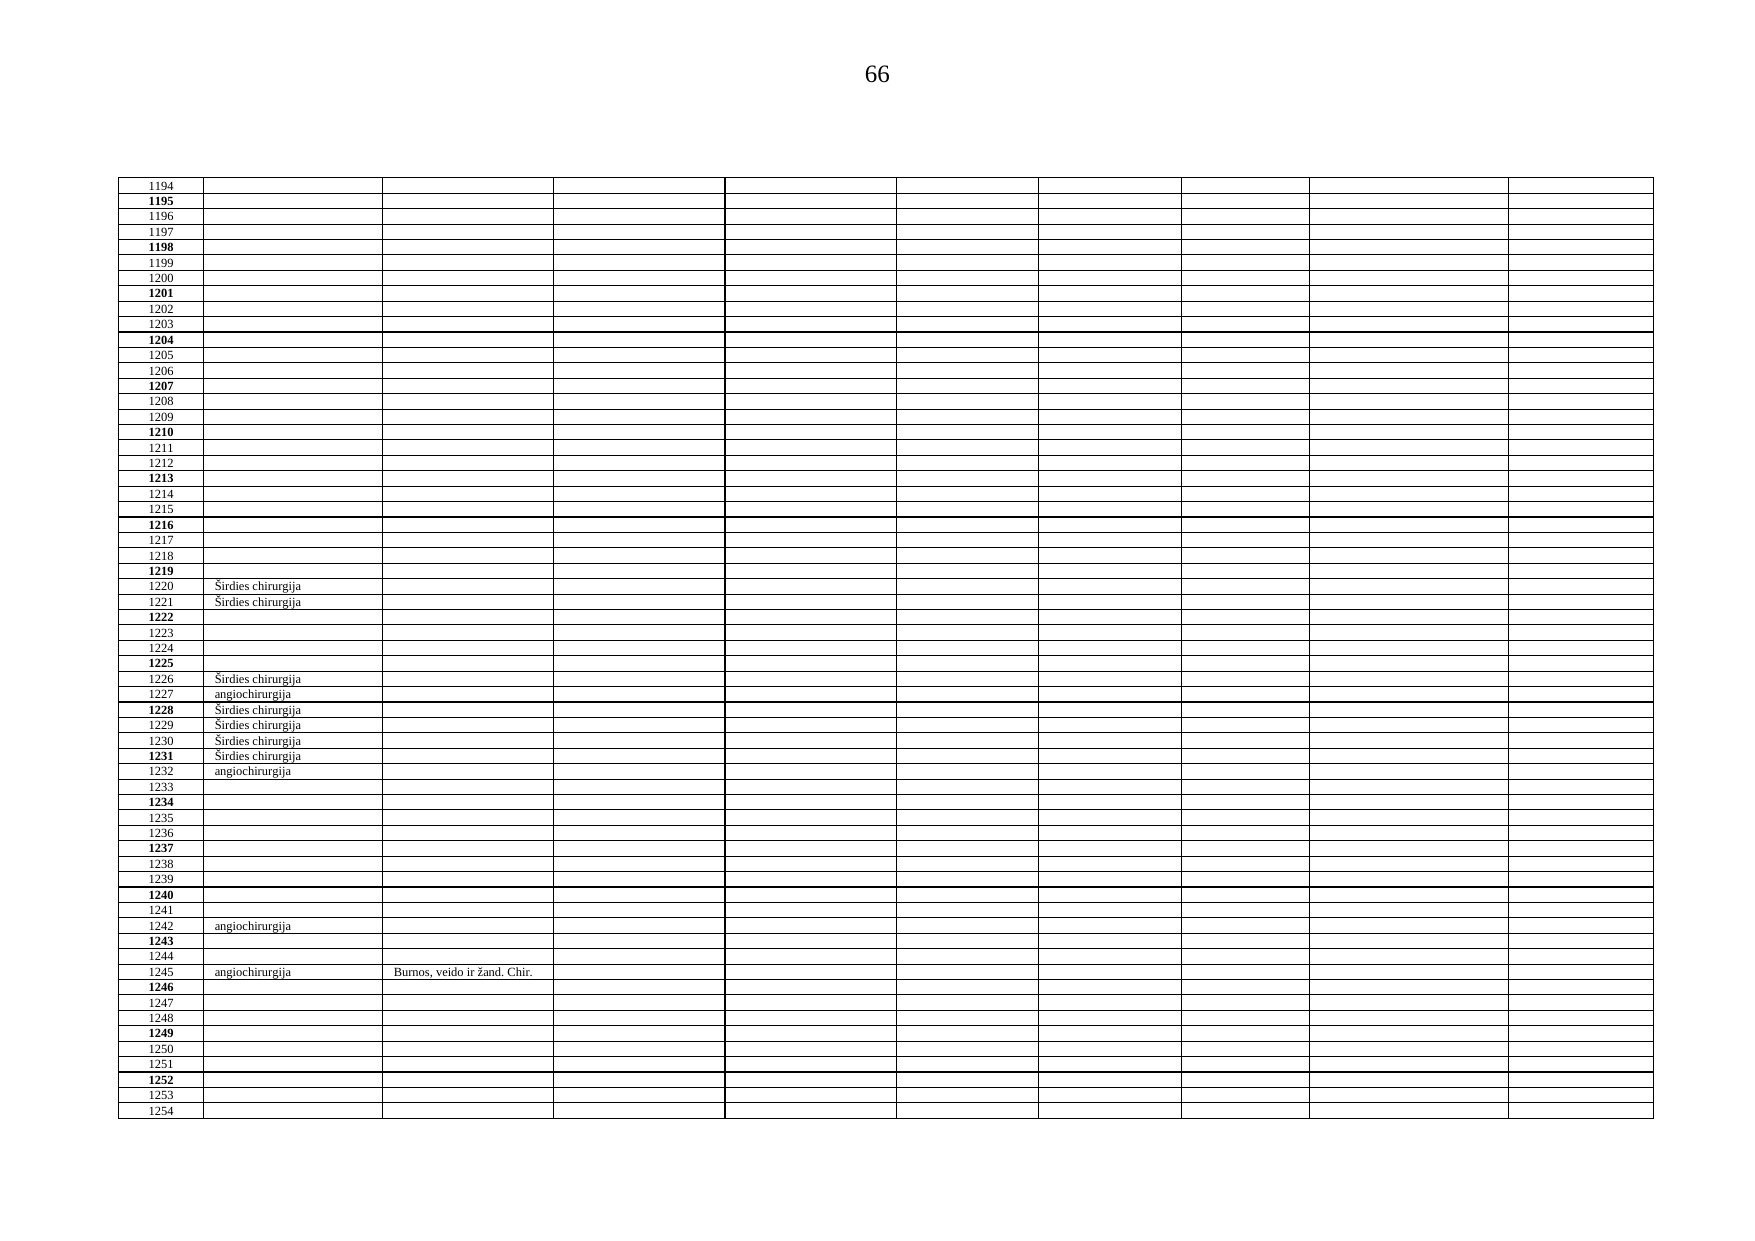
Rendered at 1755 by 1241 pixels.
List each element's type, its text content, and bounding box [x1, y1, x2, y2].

table_cell angiochirurgija [204, 918, 382, 933]
table_cell [726, 1042, 896, 1056]
table_cell [1509, 225, 1653, 239]
table_cell [1509, 317, 1653, 331]
table_cell [897, 703, 1038, 717]
table_cell [383, 595, 553, 609]
table_cell [554, 672, 724, 686]
table_cell [204, 363, 382, 378]
table_cell [897, 240, 1038, 254]
table_cell [1182, 240, 1309, 254]
table_cell [204, 194, 382, 208]
table_cell [1039, 425, 1181, 439]
table_cell [1310, 625, 1508, 640]
table_cell 1228 [119, 703, 203, 717]
table_cell [897, 302, 1038, 316]
table_cell [726, 425, 896, 439]
table_cell [897, 965, 1038, 979]
table_cell [1509, 733, 1653, 748]
table_cell [897, 209, 1038, 223]
table_cell [1039, 518, 1181, 532]
table_cell [383, 1088, 553, 1102]
table_cell [1182, 286, 1309, 301]
table_cell [1182, 749, 1309, 763]
table_cell [1310, 518, 1508, 532]
table_cell [897, 286, 1038, 301]
table_cell [383, 995, 553, 1010]
table_cell [1182, 548, 1309, 563]
table_cell [1039, 733, 1181, 748]
table_cell [204, 995, 382, 1010]
table_cell [1509, 795, 1653, 809]
table_cell [1182, 502, 1309, 516]
table_cell [1310, 703, 1508, 717]
table_cell [726, 703, 896, 717]
table_cell [1310, 918, 1508, 933]
table_cell 1247 [119, 995, 203, 1010]
table_cell [726, 410, 896, 424]
table_cell [726, 440, 896, 455]
table_cell [1182, 995, 1309, 1010]
table_cell [1310, 980, 1508, 994]
table_cell 1221 [119, 595, 203, 609]
table_cell [726, 903, 896, 917]
table_cell [1182, 949, 1309, 963]
table_cell [383, 363, 553, 378]
table_cell [1509, 533, 1653, 547]
table_cell [1039, 456, 1181, 470]
table_cell [383, 810, 553, 825]
table_cell [383, 610, 553, 624]
table_cell [897, 518, 1038, 532]
table_cell 1236 [119, 826, 203, 840]
table_cell [204, 888, 382, 902]
table_cell [1310, 1011, 1508, 1025]
table_cell [1182, 703, 1309, 717]
table_cell [554, 533, 724, 547]
table_cell [726, 178, 896, 193]
table_cell [726, 780, 896, 794]
table_cell [726, 348, 896, 362]
table_cell [726, 456, 896, 470]
table_cell 1239 [119, 872, 203, 886]
table_cell [1310, 255, 1508, 270]
table_cell 1204 [119, 333, 203, 347]
table_cell [1039, 595, 1181, 609]
table_cell 1227 [119, 687, 203, 701]
table_cell [1182, 178, 1309, 193]
table_cell [897, 548, 1038, 563]
table_cell [1039, 1073, 1181, 1087]
table_cell [1509, 363, 1653, 378]
table_cell [1182, 564, 1309, 578]
table_cell [554, 410, 724, 424]
table_cell [897, 672, 1038, 686]
table_cell [1039, 949, 1181, 963]
table_cell 1211 [119, 440, 203, 455]
table_cell [1310, 533, 1508, 547]
table_cell 1198 [119, 240, 203, 254]
table_cell [726, 672, 896, 686]
table_cell [726, 564, 896, 578]
table_cell [1182, 656, 1309, 671]
table_cell [897, 456, 1038, 470]
table_cell [204, 487, 382, 501]
table_cell 1243 [119, 934, 203, 948]
table_cell [204, 302, 382, 316]
table_cell [1310, 934, 1508, 948]
table_cell [1310, 240, 1508, 254]
table_cell [1182, 333, 1309, 347]
table_cell Širdies chirurgija [204, 579, 382, 593]
table_cell [1310, 995, 1508, 1010]
table_cell [1182, 687, 1309, 701]
table_cell [726, 857, 896, 871]
table_cell [1310, 903, 1508, 917]
table_cell [726, 271, 896, 285]
table_cell [204, 795, 382, 809]
table_cell [554, 564, 724, 578]
table_cell [1182, 965, 1309, 979]
table_cell [554, 656, 724, 671]
table_cell [726, 502, 896, 516]
table_cell [1509, 595, 1653, 609]
table_cell [1039, 826, 1181, 840]
table_cell [1182, 595, 1309, 609]
table_cell [1039, 795, 1181, 809]
table_cell [897, 1042, 1038, 1056]
table_cell 1203 [119, 317, 203, 331]
table_cell [204, 548, 382, 563]
table_cell [726, 579, 896, 593]
table_cell [897, 440, 1038, 455]
table_cell [1509, 610, 1653, 624]
table_cell [1182, 410, 1309, 424]
table_cell [1509, 718, 1653, 732]
table_cell [1182, 672, 1309, 686]
table_cell [383, 225, 553, 239]
table_cell [1039, 749, 1181, 763]
table_cell [1182, 317, 1309, 331]
table_cell [1039, 995, 1181, 1010]
table_cell [726, 995, 896, 1010]
table_cell [1509, 579, 1653, 593]
table_cell [726, 749, 896, 763]
table_cell [897, 410, 1038, 424]
table_cell [1039, 718, 1181, 732]
table_cell [383, 255, 553, 270]
table_cell [1509, 1057, 1653, 1071]
table_cell [897, 934, 1038, 948]
table_cell [1039, 980, 1181, 994]
table_cell [1310, 1073, 1508, 1087]
table_cell 1226 [119, 672, 203, 686]
table_cell Širdies chirurgija [204, 749, 382, 763]
table_cell 1222 [119, 610, 203, 624]
table_cell [726, 518, 896, 532]
table_cell [897, 471, 1038, 486]
table_cell [726, 194, 896, 208]
table_cell [554, 780, 724, 794]
table_cell [554, 1042, 724, 1056]
table_cell [1182, 1057, 1309, 1071]
table_cell [1039, 625, 1181, 640]
table_cell [554, 918, 724, 933]
table_cell [554, 440, 724, 455]
table_cell [1509, 687, 1653, 701]
table_cell [1310, 841, 1508, 856]
table_cell [554, 826, 724, 840]
table_cell [383, 317, 553, 331]
table_cell [383, 1073, 553, 1087]
table_cell [1182, 1103, 1309, 1118]
table_cell [1310, 1057, 1508, 1071]
table_cell [1039, 579, 1181, 593]
table_cell [897, 1088, 1038, 1102]
table_cell [1509, 394, 1653, 408]
table_cell [554, 487, 724, 501]
table_cell [1310, 363, 1508, 378]
table_cell [726, 487, 896, 501]
table_cell [1509, 918, 1653, 933]
table_cell [554, 718, 724, 732]
table_cell [383, 1057, 553, 1071]
table_cell [897, 733, 1038, 748]
table_cell [1039, 317, 1181, 331]
table_cell [897, 487, 1038, 501]
table_cell [726, 286, 896, 301]
table_cell 1248 [119, 1011, 203, 1025]
table_cell [1182, 394, 1309, 408]
table_cell [383, 872, 553, 886]
table_cell [554, 810, 724, 825]
table_cell [726, 1103, 896, 1118]
table_cell [1509, 965, 1653, 979]
table_cell [1039, 194, 1181, 208]
table_cell [204, 271, 382, 285]
table_cell [1039, 178, 1181, 193]
table_cell [554, 209, 724, 223]
table_cell [1310, 672, 1508, 686]
table_cell [1039, 641, 1181, 655]
table_cell [204, 810, 382, 825]
table_cell [204, 826, 382, 840]
table_cell [383, 518, 553, 532]
table_cell [726, 1057, 896, 1071]
table_cell [1039, 687, 1181, 701]
table_cell [554, 394, 724, 408]
table_cell [204, 178, 382, 193]
table_cell [383, 780, 553, 794]
table_cell 1196 [119, 209, 203, 223]
table_cell [897, 810, 1038, 825]
table_cell 1200 [119, 271, 203, 285]
table_cell [1039, 1057, 1181, 1071]
table_cell [1182, 718, 1309, 732]
table_cell [554, 518, 724, 532]
table_cell [554, 333, 724, 347]
table_cell [383, 687, 553, 701]
table_cell [204, 317, 382, 331]
table_cell [204, 641, 382, 655]
table_cell [1182, 487, 1309, 501]
table_cell [204, 240, 382, 254]
table_cell [1182, 1073, 1309, 1087]
table_cell [1509, 764, 1653, 778]
table_cell [1310, 857, 1508, 871]
table_cell [726, 1073, 896, 1087]
table_cell [1509, 841, 1653, 856]
table_cell [726, 826, 896, 840]
table_cell [554, 225, 724, 239]
table_cell [1509, 903, 1653, 917]
table_cell [204, 1026, 382, 1041]
table_cell [554, 456, 724, 470]
table_cell [1039, 1042, 1181, 1056]
table_cell [1039, 1011, 1181, 1025]
table_cell [1039, 209, 1181, 223]
table_cell [1182, 1042, 1309, 1056]
table_cell [726, 641, 896, 655]
table_cell [383, 579, 553, 593]
table_cell [1039, 610, 1181, 624]
table_cell angiochirurgija [204, 965, 382, 979]
table_cell [1182, 363, 1309, 378]
table_cell [1310, 733, 1508, 748]
table_cell [383, 764, 553, 778]
table_cell 1214 [119, 487, 203, 501]
table_cell [1039, 872, 1181, 886]
table_cell [383, 1103, 553, 1118]
table_cell [897, 333, 1038, 347]
table_cell [1509, 240, 1653, 254]
table_cell [554, 595, 724, 609]
table_cell [1182, 194, 1309, 208]
table_cell [383, 564, 553, 578]
table_cell [554, 1088, 724, 1102]
table_cell [897, 826, 1038, 840]
table_cell [1182, 918, 1309, 933]
table_cell [204, 348, 382, 362]
table_cell [383, 703, 553, 717]
table_cell [1310, 810, 1508, 825]
table_cell [1039, 271, 1181, 285]
table_cell [554, 641, 724, 655]
table_cell [383, 178, 553, 193]
table_cell 1229 [119, 718, 203, 732]
table_cell [1310, 687, 1508, 701]
table_cell [383, 918, 553, 933]
table_cell [897, 394, 1038, 408]
table_cell [383, 240, 553, 254]
table_cell 1206 [119, 363, 203, 378]
table_cell [726, 317, 896, 331]
table_cell [554, 1057, 724, 1071]
table_cell angiochirurgija [204, 687, 382, 701]
table_cell [204, 286, 382, 301]
table_cell [1182, 780, 1309, 794]
table_cell [554, 841, 724, 856]
table_cell [383, 749, 553, 763]
table_cell [204, 209, 382, 223]
table_cell [726, 209, 896, 223]
table_cell [1310, 548, 1508, 563]
table_cell [204, 255, 382, 270]
table_cell [1310, 440, 1508, 455]
table_cell 1245 [119, 965, 203, 979]
table_cell [383, 456, 553, 470]
table_cell [204, 1057, 382, 1071]
table_cell [1039, 487, 1181, 501]
table_cell [383, 718, 553, 732]
table_cell [1310, 1103, 1508, 1118]
table_cell [897, 1011, 1038, 1025]
table_cell [897, 625, 1038, 640]
table_cell [204, 425, 382, 439]
table_cell 1244 [119, 949, 203, 963]
table_cell [726, 980, 896, 994]
table_cell [1039, 810, 1181, 825]
table_cell [897, 656, 1038, 671]
table_cell [1509, 271, 1653, 285]
table_cell [1310, 271, 1508, 285]
table_cell [1182, 810, 1309, 825]
table_cell [554, 1103, 724, 1118]
table_cell [897, 610, 1038, 624]
table_cell 1234 [119, 795, 203, 809]
table_cell [1310, 718, 1508, 732]
table_cell [1310, 425, 1508, 439]
table_cell [204, 903, 382, 917]
table_cell [1039, 918, 1181, 933]
table_cell [1039, 1088, 1181, 1102]
table_cell [383, 841, 553, 856]
table_cell [204, 440, 382, 455]
table_cell [383, 980, 553, 994]
table_cell [554, 178, 724, 193]
table_cell [726, 1088, 896, 1102]
table_cell [554, 271, 724, 285]
table_cell [897, 888, 1038, 902]
table_cell [1509, 1103, 1653, 1118]
table_cell [204, 1042, 382, 1056]
table_cell [897, 718, 1038, 732]
table_cell [204, 564, 382, 578]
table_cell [383, 471, 553, 486]
table_cell [1182, 1011, 1309, 1025]
table_cell [204, 841, 382, 856]
table_cell [383, 795, 553, 809]
table_cell 1249 [119, 1026, 203, 1041]
table_cell [383, 286, 553, 301]
table_cell [383, 641, 553, 655]
table_cell 1254 [119, 1103, 203, 1118]
table_cell [554, 995, 724, 1010]
table_cell [1509, 456, 1653, 470]
table_cell [1310, 286, 1508, 301]
table_cell [383, 672, 553, 686]
table_cell [1509, 1073, 1653, 1087]
table_cell [1509, 1088, 1653, 1102]
table_cell [726, 764, 896, 778]
table_cell [1182, 826, 1309, 840]
table_cell [204, 857, 382, 871]
table_cell [554, 888, 724, 902]
table_cell [1310, 502, 1508, 516]
table_cell [1509, 857, 1653, 871]
table_cell [726, 548, 896, 563]
table_cell [726, 333, 896, 347]
table_cell [897, 194, 1038, 208]
table_cell [204, 1073, 382, 1087]
table_cell [1310, 178, 1508, 193]
table_cell [1182, 903, 1309, 917]
table_cell [383, 1026, 553, 1041]
table_cell [1182, 348, 1309, 362]
table_cell 1195 [119, 194, 203, 208]
table_cell [1310, 394, 1508, 408]
table_cell [1039, 672, 1181, 686]
table_cell [1509, 810, 1653, 825]
table_cell [726, 610, 896, 624]
table_cell [554, 733, 724, 748]
table_cell [383, 502, 553, 516]
table_cell [1182, 888, 1309, 902]
table_cell [1310, 795, 1508, 809]
table_cell [204, 518, 382, 532]
table_cell [1039, 225, 1181, 239]
table_cell [1182, 857, 1309, 871]
table_cell [204, 934, 382, 948]
table_cell [554, 286, 724, 301]
table_cell 1218 [119, 548, 203, 563]
table_cell [1039, 333, 1181, 347]
table_cell [383, 934, 553, 948]
table_cell [554, 857, 724, 871]
table_cell [1310, 564, 1508, 578]
table_cell [1509, 440, 1653, 455]
table_cell [897, 1057, 1038, 1071]
table_cell [1509, 625, 1653, 640]
table_cell angiochirurgija [204, 764, 382, 778]
table_cell [1039, 394, 1181, 408]
table_cell [897, 980, 1038, 994]
table_cell [554, 949, 724, 963]
table_cell [1039, 564, 1181, 578]
table_cell [554, 1026, 724, 1041]
table_cell [554, 317, 724, 331]
table_cell [1509, 656, 1653, 671]
table_cell [1310, 302, 1508, 316]
table_cell 1224 [119, 641, 203, 655]
table_cell [897, 271, 1038, 285]
table_cell [1039, 255, 1181, 270]
table_cell [1509, 1042, 1653, 1056]
table_cell [554, 749, 724, 763]
table_cell [554, 764, 724, 778]
table_cell [1182, 610, 1309, 624]
table_cell 1194 [119, 178, 203, 193]
table_cell [383, 1011, 553, 1025]
table_cell [204, 225, 382, 239]
table_cell [554, 872, 724, 886]
table_cell Širdies chirurgija [204, 672, 382, 686]
table_cell [726, 533, 896, 547]
table_cell [897, 857, 1038, 871]
table_cell [1509, 194, 1653, 208]
table_cell [897, 502, 1038, 516]
table_cell [897, 949, 1038, 963]
table_cell 1210 [119, 425, 203, 439]
table_cell 1240 [119, 888, 203, 902]
table_cell [1509, 286, 1653, 301]
table_cell [1509, 518, 1653, 532]
table_cell [726, 872, 896, 886]
table_cell [554, 795, 724, 809]
table_cell [1310, 1042, 1508, 1056]
table_cell [1509, 425, 1653, 439]
table_cell [1182, 518, 1309, 532]
table_cell [1039, 780, 1181, 794]
table_cell 1213 [119, 471, 203, 486]
table_cell [554, 965, 724, 979]
table_cell [1310, 379, 1508, 393]
table_cell [726, 240, 896, 254]
table_cell 1212 [119, 456, 203, 470]
table_cell [1182, 302, 1309, 316]
table_cell [1310, 456, 1508, 470]
table_cell 1215 [119, 502, 203, 516]
table_cell [383, 440, 553, 455]
table_cell [1509, 888, 1653, 902]
table_cell [1182, 425, 1309, 439]
table_cell [1182, 1026, 1309, 1041]
table_cell [726, 302, 896, 316]
table_cell [726, 1011, 896, 1025]
table_cell [1509, 780, 1653, 794]
table_cell [726, 965, 896, 979]
table_cell [1509, 672, 1653, 686]
table_cell [1182, 934, 1309, 948]
table_cell [1182, 379, 1309, 393]
table_cell [1509, 949, 1653, 963]
table_cell [1039, 348, 1181, 362]
table_cell [1310, 1088, 1508, 1102]
table_cell 1219 [119, 564, 203, 578]
table_cell [1182, 980, 1309, 994]
table_cell [1310, 749, 1508, 763]
table_cell 1230 [119, 733, 203, 748]
table_cell [1310, 209, 1508, 223]
table_cell [726, 625, 896, 640]
table_cell [1310, 333, 1508, 347]
table_cell [1509, 749, 1653, 763]
table_cell [204, 656, 382, 671]
table_cell [1509, 302, 1653, 316]
table_cell [1310, 348, 1508, 362]
table_cell [1509, 995, 1653, 1010]
table_cell [726, 255, 896, 270]
table_cell [897, 764, 1038, 778]
table_cell [204, 471, 382, 486]
table_cell [204, 394, 382, 408]
table_cell [383, 394, 553, 408]
table_cell [383, 733, 553, 748]
table_cell [1182, 625, 1309, 640]
table_cell [204, 1011, 382, 1025]
table_cell [1039, 903, 1181, 917]
table_cell [554, 903, 724, 917]
table_cell 1235 [119, 810, 203, 825]
table_cell [1310, 888, 1508, 902]
table_cell [383, 656, 553, 671]
table_cell [1310, 764, 1508, 778]
table_cell [897, 1103, 1038, 1118]
table_cell [204, 410, 382, 424]
table_cell [897, 255, 1038, 270]
table_cell [383, 857, 553, 871]
table_cell [1182, 271, 1309, 285]
table_cell [1182, 795, 1309, 809]
table_cell [897, 795, 1038, 809]
table_cell [1182, 641, 1309, 655]
table_cell [554, 255, 724, 270]
table_cell [1039, 703, 1181, 717]
table_cell [726, 718, 896, 732]
table_cell [1509, 934, 1653, 948]
table_cell [897, 348, 1038, 362]
table_cell [1039, 857, 1181, 871]
table_cell [897, 780, 1038, 794]
table_cell [1509, 1011, 1653, 1025]
table_cell [1039, 410, 1181, 424]
table_cell [726, 687, 896, 701]
table_cell [204, 610, 382, 624]
table_cell [897, 872, 1038, 886]
table_cell [1182, 764, 1309, 778]
table_cell 1202 [119, 302, 203, 316]
table_cell [1182, 872, 1309, 886]
table_cell [383, 271, 553, 285]
table_cell [204, 456, 382, 470]
table_cell [897, 995, 1038, 1010]
table_cell [383, 548, 553, 563]
table_cell 1246 [119, 980, 203, 994]
table_cell [1182, 471, 1309, 486]
table_cell [1039, 302, 1181, 316]
table_cell [1310, 965, 1508, 979]
table_cell [204, 980, 382, 994]
table_cell 1233 [119, 780, 203, 794]
table_cell [897, 687, 1038, 701]
table_cell [726, 949, 896, 963]
table_cell [554, 194, 724, 208]
table_cell [383, 379, 553, 393]
table_cell [383, 903, 553, 917]
table_cell Širdies chirurgija [204, 733, 382, 748]
table_cell [554, 934, 724, 948]
table_cell [1509, 209, 1653, 223]
table_cell [897, 595, 1038, 609]
table_cell [726, 918, 896, 933]
table_cell [1310, 1026, 1508, 1041]
table_cell [1310, 595, 1508, 609]
table_cell [383, 625, 553, 640]
table_cell 1250 [119, 1042, 203, 1056]
table_cell [1039, 533, 1181, 547]
table_cell [1039, 240, 1181, 254]
table_cell [1509, 826, 1653, 840]
table_cell [383, 1042, 553, 1056]
table_cell 1223 [119, 625, 203, 640]
table_cell [897, 749, 1038, 763]
table_cell [1182, 209, 1309, 223]
table_cell [383, 410, 553, 424]
table_cell [1509, 178, 1653, 193]
table_cell [204, 872, 382, 886]
table_cell 1208 [119, 394, 203, 408]
table_cell [554, 240, 724, 254]
table_cell [554, 579, 724, 593]
table_cell [1310, 471, 1508, 486]
table_cell [897, 564, 1038, 578]
table_cell [1182, 456, 1309, 470]
table_cell [554, 703, 724, 717]
table_cell [1310, 579, 1508, 593]
table_cell [897, 225, 1038, 239]
table_cell [554, 1073, 724, 1087]
table_cell [383, 487, 553, 501]
table_cell [726, 1026, 896, 1041]
table_cell [554, 363, 724, 378]
table_cell [726, 363, 896, 378]
table_cell [897, 363, 1038, 378]
table_cell [1039, 1026, 1181, 1041]
table_cell [726, 810, 896, 825]
table_cell [1310, 225, 1508, 239]
table_cell [204, 502, 382, 516]
table_cell [383, 425, 553, 439]
table_cell [204, 533, 382, 547]
table_cell 1197 [119, 225, 203, 239]
table_cell [1310, 872, 1508, 886]
table_cell [1310, 656, 1508, 671]
table_cell Širdies chirurgija [204, 595, 382, 609]
table_cell [1039, 363, 1181, 378]
table_cell [1310, 780, 1508, 794]
table_cell [897, 841, 1038, 856]
table_cell [554, 610, 724, 624]
table_cell [1039, 471, 1181, 486]
table_cell [383, 348, 553, 362]
table_cell [1310, 610, 1508, 624]
table_cell 1251 [119, 1057, 203, 1071]
table_cell [1182, 440, 1309, 455]
table_cell [383, 302, 553, 316]
table_cell [1039, 379, 1181, 393]
table_cell [554, 302, 724, 316]
table_cell [383, 888, 553, 902]
table_cell 1201 [119, 286, 203, 301]
table_cell Širdies chirurgija [204, 703, 382, 717]
table_cell [1182, 733, 1309, 748]
table_cell [1039, 286, 1181, 301]
table_cell [726, 225, 896, 239]
table_cell [726, 733, 896, 748]
table_cell [1509, 502, 1653, 516]
table_cell [204, 1103, 382, 1118]
table_cell [897, 425, 1038, 439]
table_cell [1039, 440, 1181, 455]
table_cell 1216 [119, 518, 203, 532]
table_cell [1509, 548, 1653, 563]
table_cell [726, 471, 896, 486]
table_cell [383, 826, 553, 840]
table_cell [204, 333, 382, 347]
table_cell [726, 379, 896, 393]
table_cell [204, 949, 382, 963]
table_cell [204, 379, 382, 393]
table_cell [1310, 487, 1508, 501]
table_cell [897, 641, 1038, 655]
table_cell [1039, 1103, 1181, 1118]
table_cell [1509, 379, 1653, 393]
table_cell [726, 888, 896, 902]
table_cell 1238 [119, 857, 203, 871]
table_cell [554, 379, 724, 393]
table_cell Širdies chirurgija [204, 718, 382, 732]
table_cell 1231 [119, 749, 203, 763]
table_cell [897, 533, 1038, 547]
table_cell [383, 194, 553, 208]
table_cell [1509, 487, 1653, 501]
table_cell [554, 1011, 724, 1025]
table_cell [897, 579, 1038, 593]
table_cell 1209 [119, 410, 203, 424]
table_cell [1182, 255, 1309, 270]
table_cell [897, 178, 1038, 193]
table_cell 1252 [119, 1073, 203, 1087]
table_cell [897, 317, 1038, 331]
table_cell 1253 [119, 1088, 203, 1102]
table_cell [1310, 317, 1508, 331]
table_cell [383, 533, 553, 547]
table_cell [204, 625, 382, 640]
table_cell [1310, 826, 1508, 840]
table_cell [1039, 841, 1181, 856]
table_cell 1242 [119, 918, 203, 933]
table_cell [1182, 533, 1309, 547]
table_cell 1220 [119, 579, 203, 593]
table_cell [1182, 579, 1309, 593]
table_cell [554, 425, 724, 439]
table_cell [383, 333, 553, 347]
table_cell [204, 1088, 382, 1102]
table_cell [1182, 841, 1309, 856]
table_cell 1199 [119, 255, 203, 270]
table_cell [383, 949, 553, 963]
table_cell [1182, 225, 1309, 239]
table_cell [1509, 471, 1653, 486]
table_cell 1237 [119, 841, 203, 856]
table_cell [897, 379, 1038, 393]
table_cell [1509, 872, 1653, 886]
table_cell [1509, 980, 1653, 994]
table_cell [1509, 703, 1653, 717]
table_cell [1509, 641, 1653, 655]
table_cell [554, 502, 724, 516]
table_cell [1039, 502, 1181, 516]
table_cell [1509, 410, 1653, 424]
table_cell [554, 980, 724, 994]
table_cell [726, 841, 896, 856]
table_cell [1310, 410, 1508, 424]
table_cell 1225 [119, 656, 203, 671]
table_cell [1039, 888, 1181, 902]
table_cell 1205 [119, 348, 203, 362]
table_cell [1509, 564, 1653, 578]
table_cell 1217 [119, 533, 203, 547]
table_cell 1232 [119, 764, 203, 778]
table_cell [726, 795, 896, 809]
table_cell [1039, 934, 1181, 948]
table_cell [1310, 641, 1508, 655]
table_cell [1039, 965, 1181, 979]
table_cell [383, 209, 553, 223]
table_cell [554, 548, 724, 563]
table_cell [897, 903, 1038, 917]
table_cell [1182, 1088, 1309, 1102]
table_cell [1039, 548, 1181, 563]
table_cell [554, 471, 724, 486]
table_cell [897, 1073, 1038, 1087]
table_cell [897, 1026, 1038, 1041]
table_cell [1039, 656, 1181, 671]
table_cell 1207 [119, 379, 203, 393]
table_cell [554, 348, 724, 362]
table_cell [1039, 764, 1181, 778]
table_cell [726, 934, 896, 948]
table_cell [554, 625, 724, 640]
table_cell [726, 394, 896, 408]
table_cell [554, 687, 724, 701]
table_cell [1509, 1026, 1653, 1041]
table_cell [1509, 348, 1653, 362]
table_cell Burnos, veido ir žand. Chir. [383, 965, 553, 979]
table_cell [897, 918, 1038, 933]
table_cell [1310, 949, 1508, 963]
table_cell [1509, 333, 1653, 347]
table_cell [726, 595, 896, 609]
table_cell [204, 780, 382, 794]
table_cell [1509, 255, 1653, 270]
table_cell [1310, 194, 1508, 208]
table_cell 1241 [119, 903, 203, 917]
table_cell [726, 656, 896, 671]
